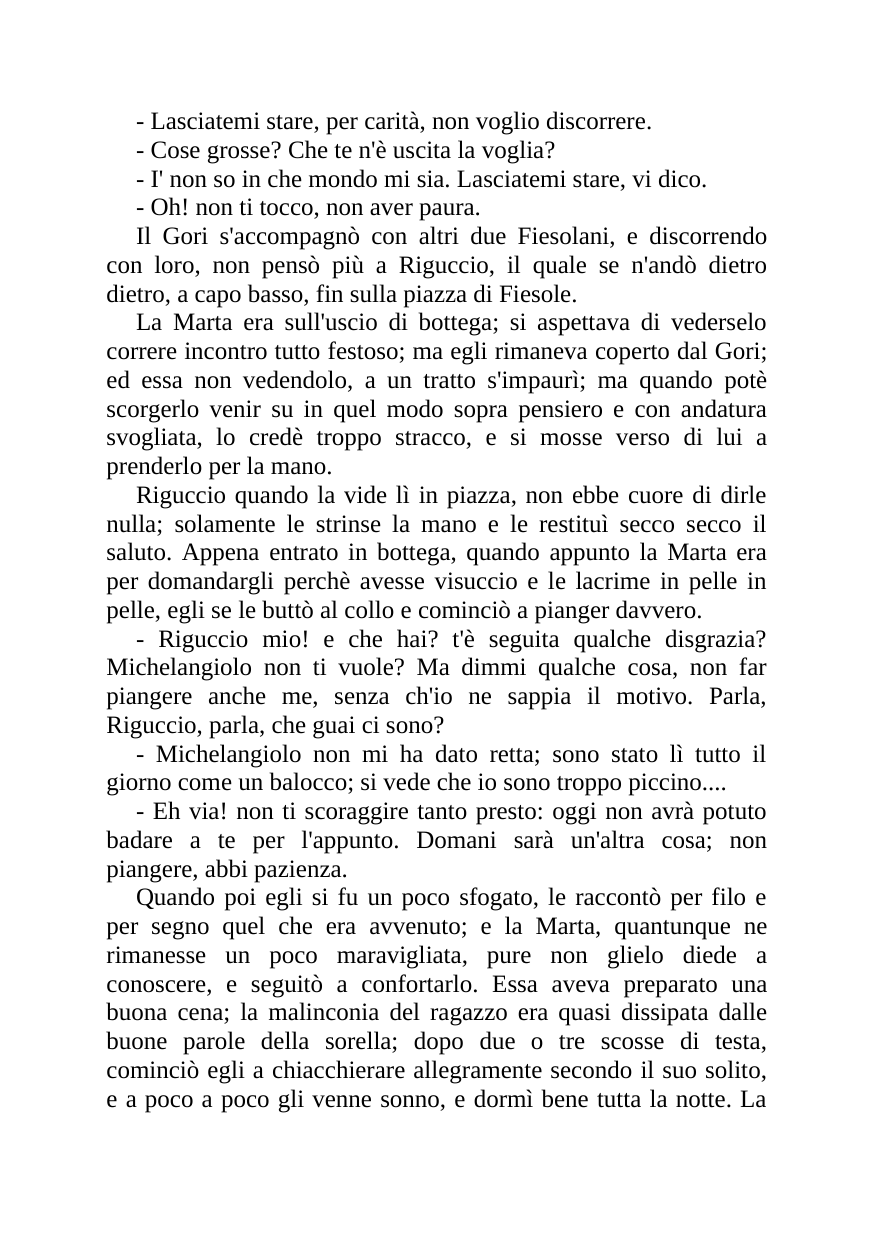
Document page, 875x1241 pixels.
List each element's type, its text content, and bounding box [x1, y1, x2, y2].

text - Riguccio mio! e che hai? t'è seguita qualche disgrazia? Michelangiolo non ti vuole? Ma dimmi qualche cosa, non far piangere anche me, senza ch'io ne sappia il motivo. Parla, Riguccio, parla, che guai ci sono? [106, 624, 768, 739]
text La Marta era sull'uscio di bottega; si aspettava di vederselo correre incontro tutto festoso; ma egli rimaneva coperto dal Gori; ed essa non vedendolo, a un tratto s'impaurì; ma quando potè scorgerlo venir su in quel modo sopra pensiero e con andatura svogliata, lo credè troppo stracco, e si mosse verso di lui a prenderlo per la mano. [106, 307, 768, 480]
text - Oh! non ti tocco, non aver paura. [106, 192, 768, 221]
text - Lasciatemi stare, per carità, non voglio discorrere. [106, 106, 768, 135]
text - Cose grosse? Che te n'è uscita la voglia? [106, 135, 768, 164]
text Quando poi egli si fu un poco sfogato, le raccontò per filo e per segno quel che era avvenuto; e la Marta, quantunque ne rimanesse un poco maravigliata, pure non glielo diede a conoscere, e seguitò a confortarlo. Essa aveva preparato una buona cena; la malinconia del ragazzo era quasi dissipata dalle buone parole della sorella; dopo due o tre scosse di testa, cominciò egli a chiacchierare allegramente secondo il suo solito, e a poco a poco gli venne sonno, e dormì bene tutta la notte. La [106, 882, 768, 1112]
text Riguccio quando la vide lì in piazza, non ebbe cuore di dirle nulla; solamente le strinse la mano e le restituì secco secco il saluto. Appena entrato in bottega, quando appunto la Marta era per domandargli perchè avesse visuccio e le lacrime in pelle in pelle, egli se le buttò al collo e cominciò a pianger davvero. [106, 480, 768, 624]
text - Michelangiolo non mi ha dato retta; sono stato lì tutto il giorno come un balocco; si vede che io sono troppo piccino.... [106, 739, 768, 796]
text Il Gori s'accompagnò con altri due Fiesolani, e discorrendo con loro, non pensò più a Riguccio, il quale se n'andò dietro dietro, a capo basso, fin sulla piazza di Fiesole. [106, 221, 768, 307]
text - Eh via! non ti scoraggire tanto presto: oggi non avrà potuto badare a te per l'appunto. Domani sarà un'altra cosa; non piangere, abbi pazienza. [106, 796, 768, 882]
text - I' non so in che mondo mi sia. Lasciatemi stare, vi dico. [106, 164, 768, 192]
